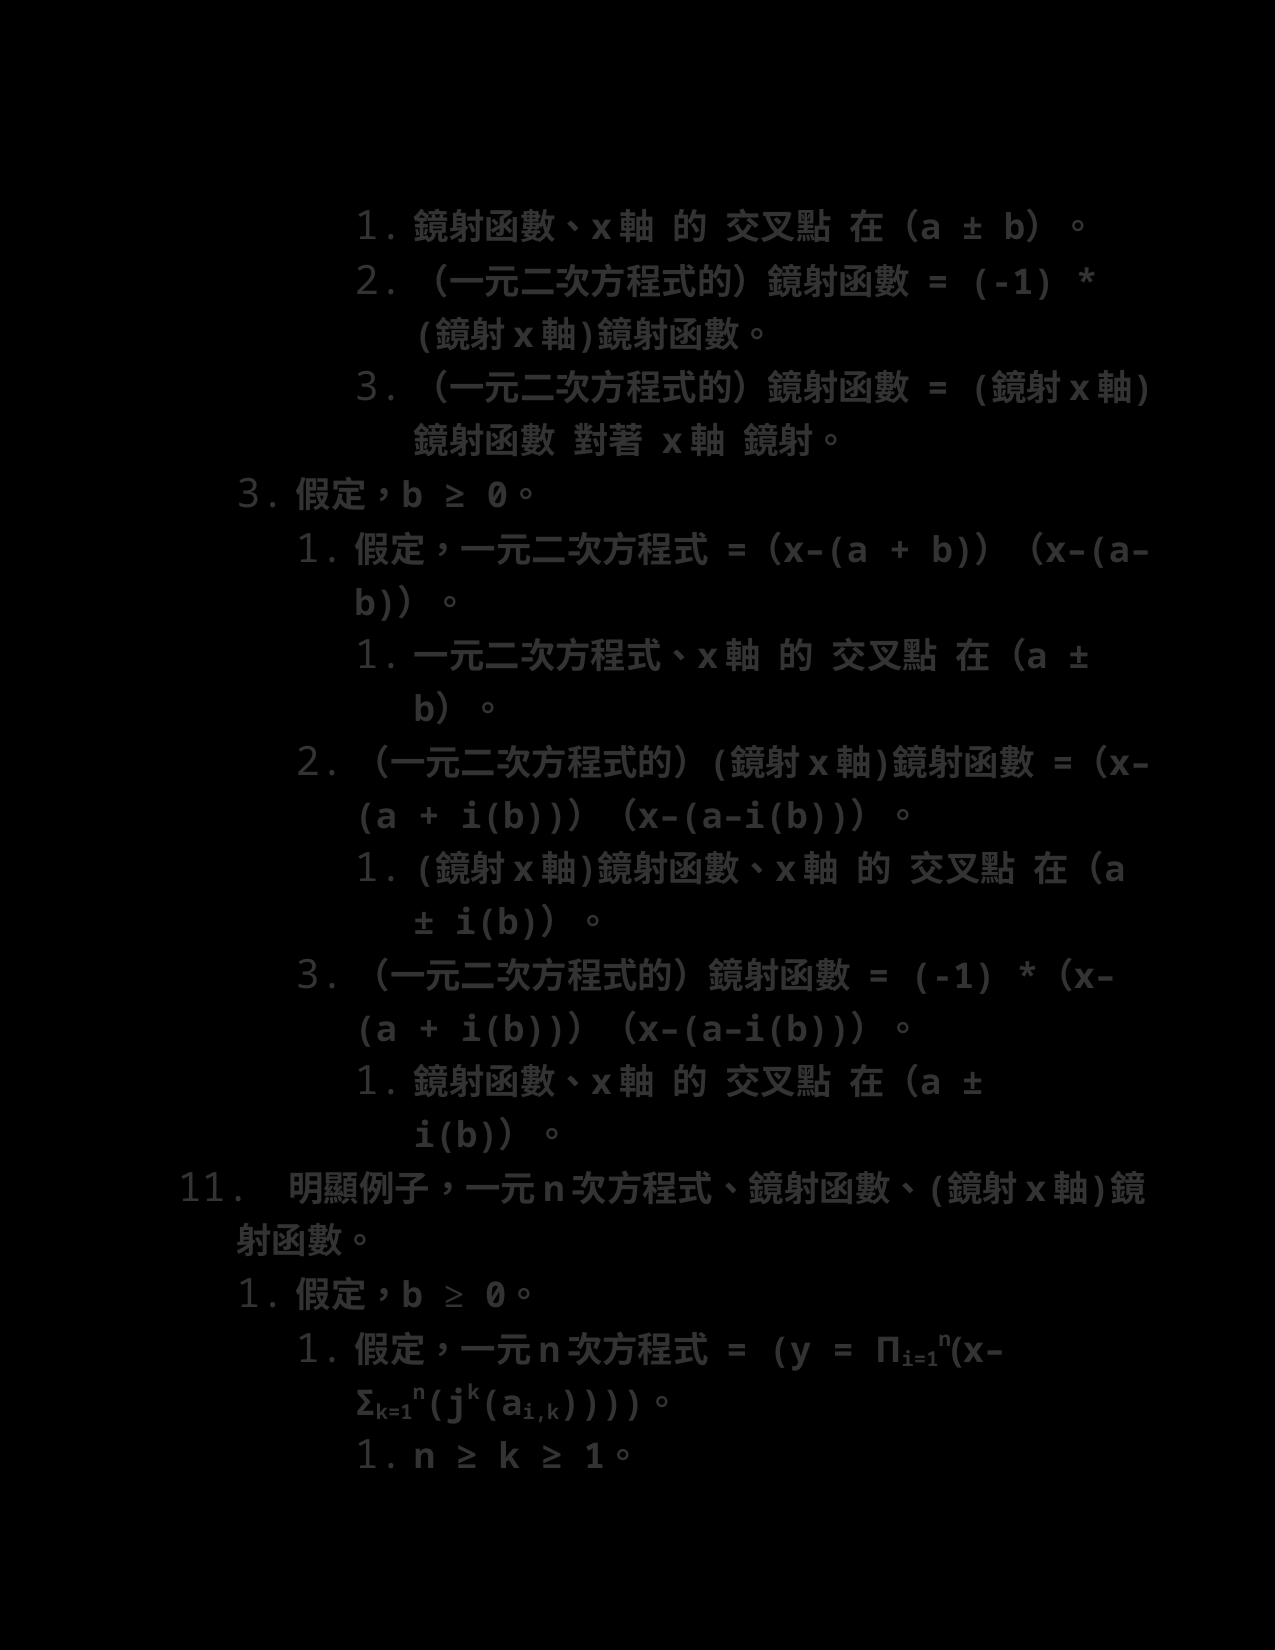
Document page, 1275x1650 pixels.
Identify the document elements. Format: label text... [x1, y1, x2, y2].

list 鏡射函數、x軸 的 交叉點 在（a ± b）。 [354, 196, 1157, 251]
list 鏡射函數、x軸 的 交叉點 在（a ± i(b)）。 [354, 1051, 1157, 1158]
list （一元二次方程式的）鏡射函數 = (-1) *（x–(a + i(b))）（x–(a–i(b))）。 [295, 945, 1157, 1051]
list (鏡射x軸)鏡射函數、x軸 的 交叉點 在（a ± i(b)）。 [354, 838, 1157, 945]
list （一元二次方程式的）(鏡射x軸)鏡射函數 =（x–(a + i(b))）（x–(a–i(b))）。 [295, 732, 1157, 838]
list 假定，一元n次方程式 = (y = Πi=1n(x–Σk=1n(jk(ai,k))))。 [295, 1319, 1157, 1426]
list n ≥ k ≥ 1。 [354, 1426, 1157, 1481]
list 假定，b ≥ 0。 [236, 1264, 1157, 1319]
list 假定，b ≥ 0。 [236, 464, 1157, 519]
list 假定，一元二次方程式 =（x–(a + b)）（x–(a–b)）。 [295, 519, 1157, 625]
list 一元二次方程式、x軸 的 交叉點 在（a ± b）。 [354, 625, 1157, 732]
list （一元二次方程式的）鏡射函數 = (鏡射x軸)鏡射函數 對著 x軸 鏡射。 [354, 357, 1157, 464]
list 明顯例子，一元n次方程式、鏡射函數、(鏡射x軸)鏡射函數。 [177, 1158, 1157, 1264]
list （一元二次方程式的）鏡射函數 = (-1) * (鏡射x軸)鏡射函數。 [354, 251, 1157, 357]
